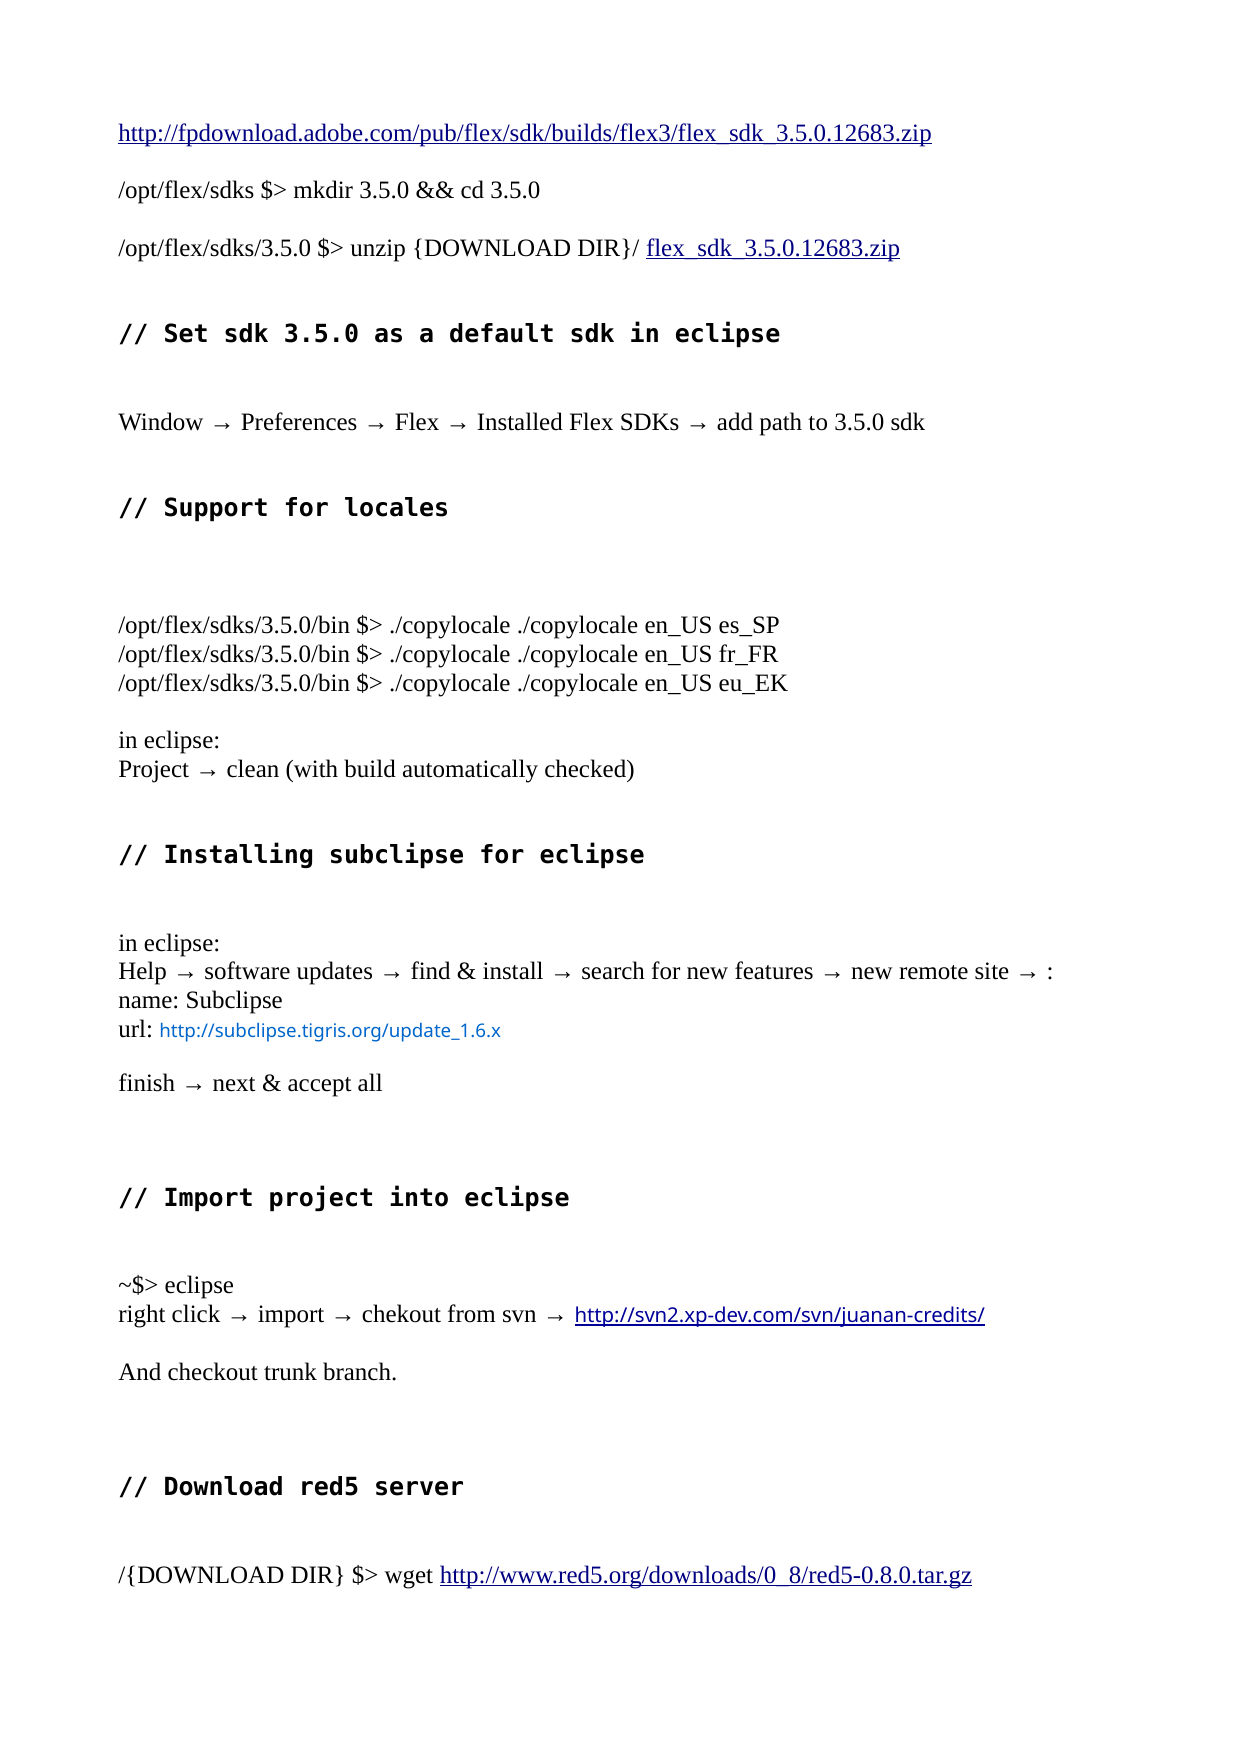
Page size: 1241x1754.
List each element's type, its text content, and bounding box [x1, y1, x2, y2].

text Window → Preferences → Flex → Installed Flex SDKs → add path to 3.5.0 sdk [118, 407, 1122, 436]
text // Import project into eclipse [118, 1183, 1122, 1212]
text right click → import → chekout from svn → http://svn2.xp-dev.com/svn/juanan-credits/ [118, 1299, 1122, 1329]
text in eclipse: [118, 928, 1122, 956]
text in eclipse: Project → clean (with build automatically checked) [118, 725, 1122, 783]
text ~$> eclipse [118, 1271, 1122, 1299]
text // Installing subclipse for eclipse [118, 840, 1122, 869]
text /opt/flex/sdks/3.5.0/bin $> ./copylocale ./copylocale en_US fr_FR [118, 639, 1122, 668]
text /opt/flex/sdks/3.5.0/bin $> ./copylocale ./copylocale en_US eu_EK [118, 668, 1122, 697]
text // Set sdk 3.5.0 as a default sdk in eclipse [118, 319, 1122, 348]
text // Download red5 server [118, 1472, 1122, 1502]
text http://fpdownload.adobe.com/pub/flex/sdk/builds/flex3/flex_sdk_3.5.0.12683.zip [118, 118, 1122, 147]
text url: http://subclipse.tigris.org/update_1.6.x [118, 1014, 1122, 1043]
text And checkout trunk branch. [118, 1357, 1122, 1386]
text /opt/flex/sdks $> mkdir 3.5.0 && cd 3.5.0 [118, 176, 1122, 204]
text Help → software updates → find & install → search for new features → new remote site → : [118, 956, 1122, 985]
text name: Subclipse [118, 985, 1122, 1014]
text /opt/flex/sdks/3.5.0/bin $> ./copylocale ./copylocale en_US es_SP [118, 610, 1122, 639]
text finish → next & accept all [118, 1068, 1122, 1097]
text /opt/flex/sdks/3.5.0 $> unzip {DOWNLOAD DIR}/ flex_sdk_3.5.0.12683.zip [118, 233, 1122, 262]
text // Support for locales [118, 493, 1122, 522]
text /{DOWNLOAD DIR} $> wget http://www.red5.org/downloads/0_8/red5-0.8.0.tar.gz [118, 1560, 1122, 1588]
